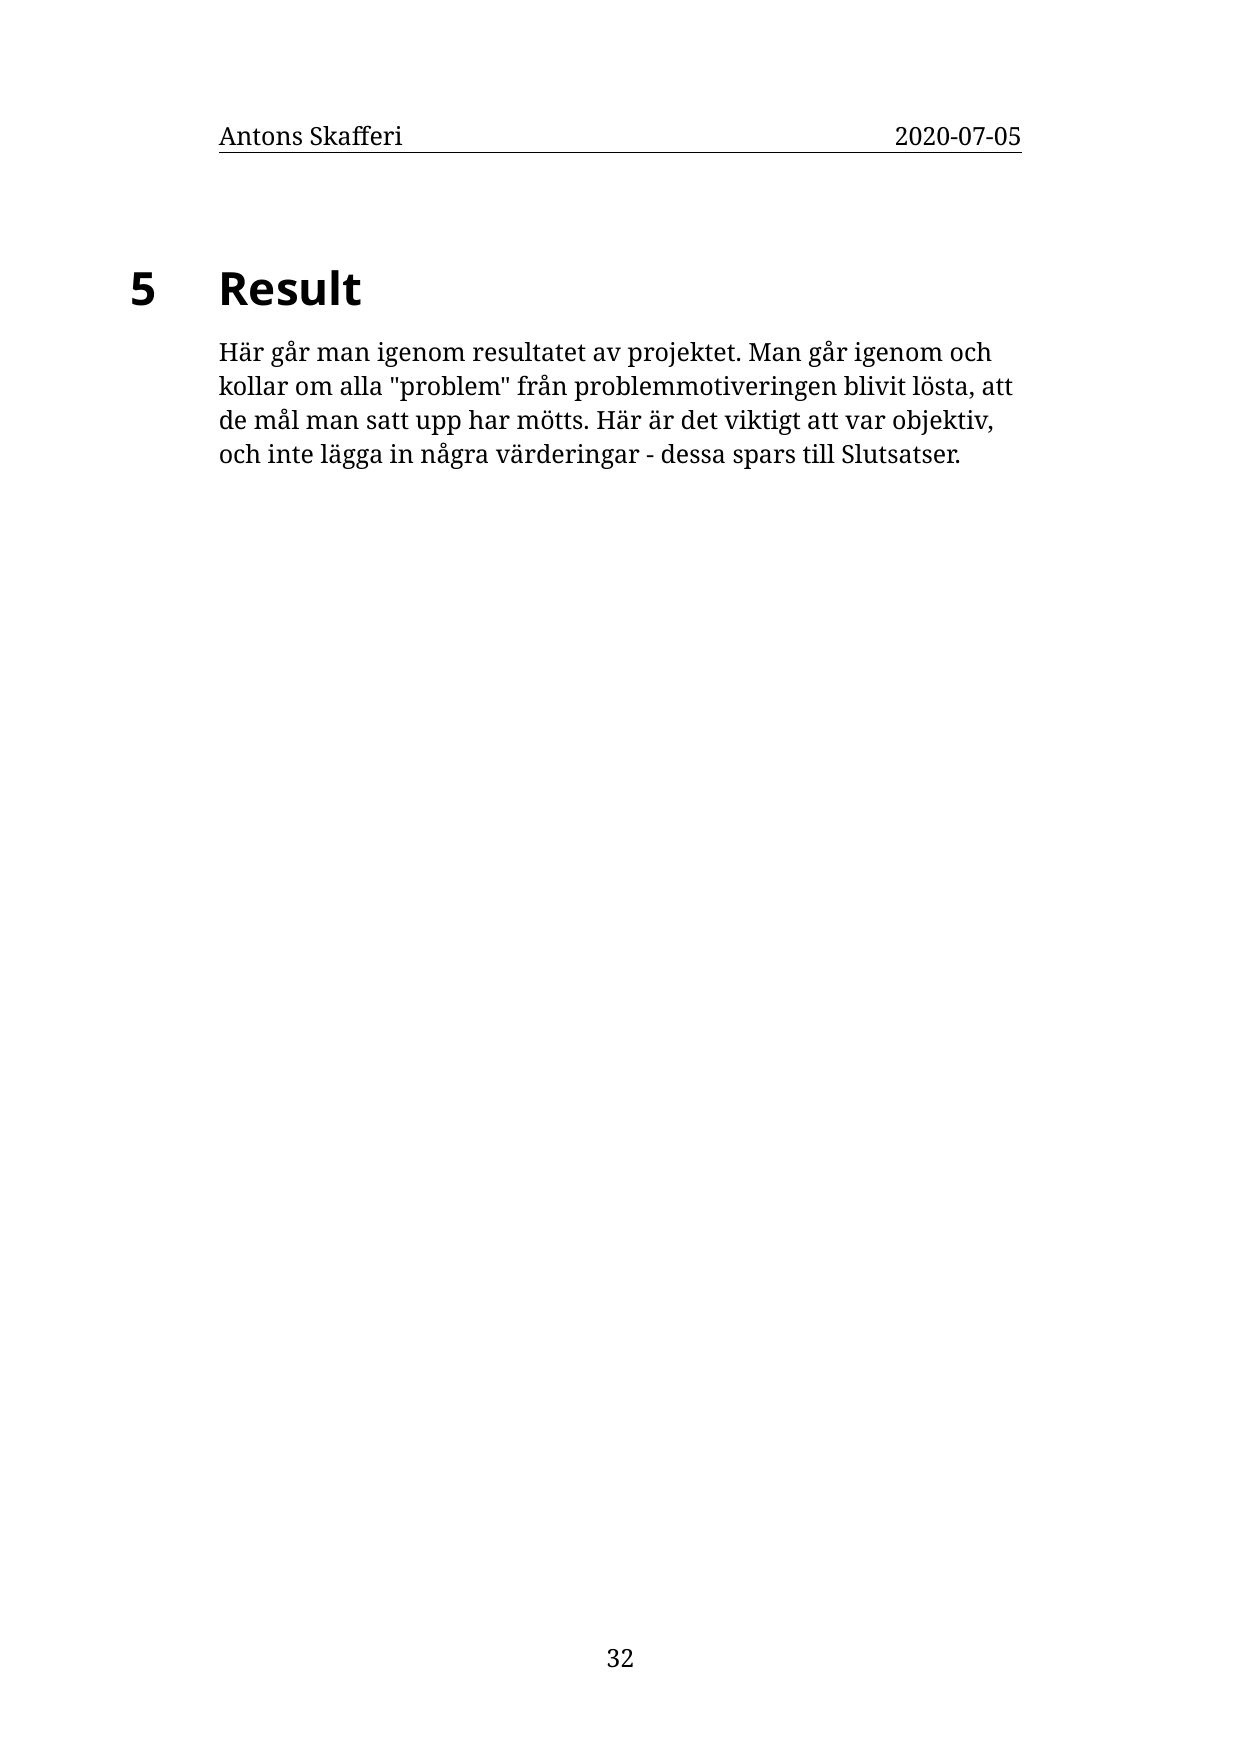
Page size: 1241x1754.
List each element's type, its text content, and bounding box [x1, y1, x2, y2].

text Här går man igenom resultatet av projektet. Man går igenom och kollar om alla "problem" från problemmotiveringen blivit lösta, att de mål man satt upp har mötts. Här är det viktigt att var objektiv, och inte lägga in några värderingar - dessa spars till Slutsatser. [218, 334, 1022, 471]
subtitle Result [130, 257, 1022, 319]
